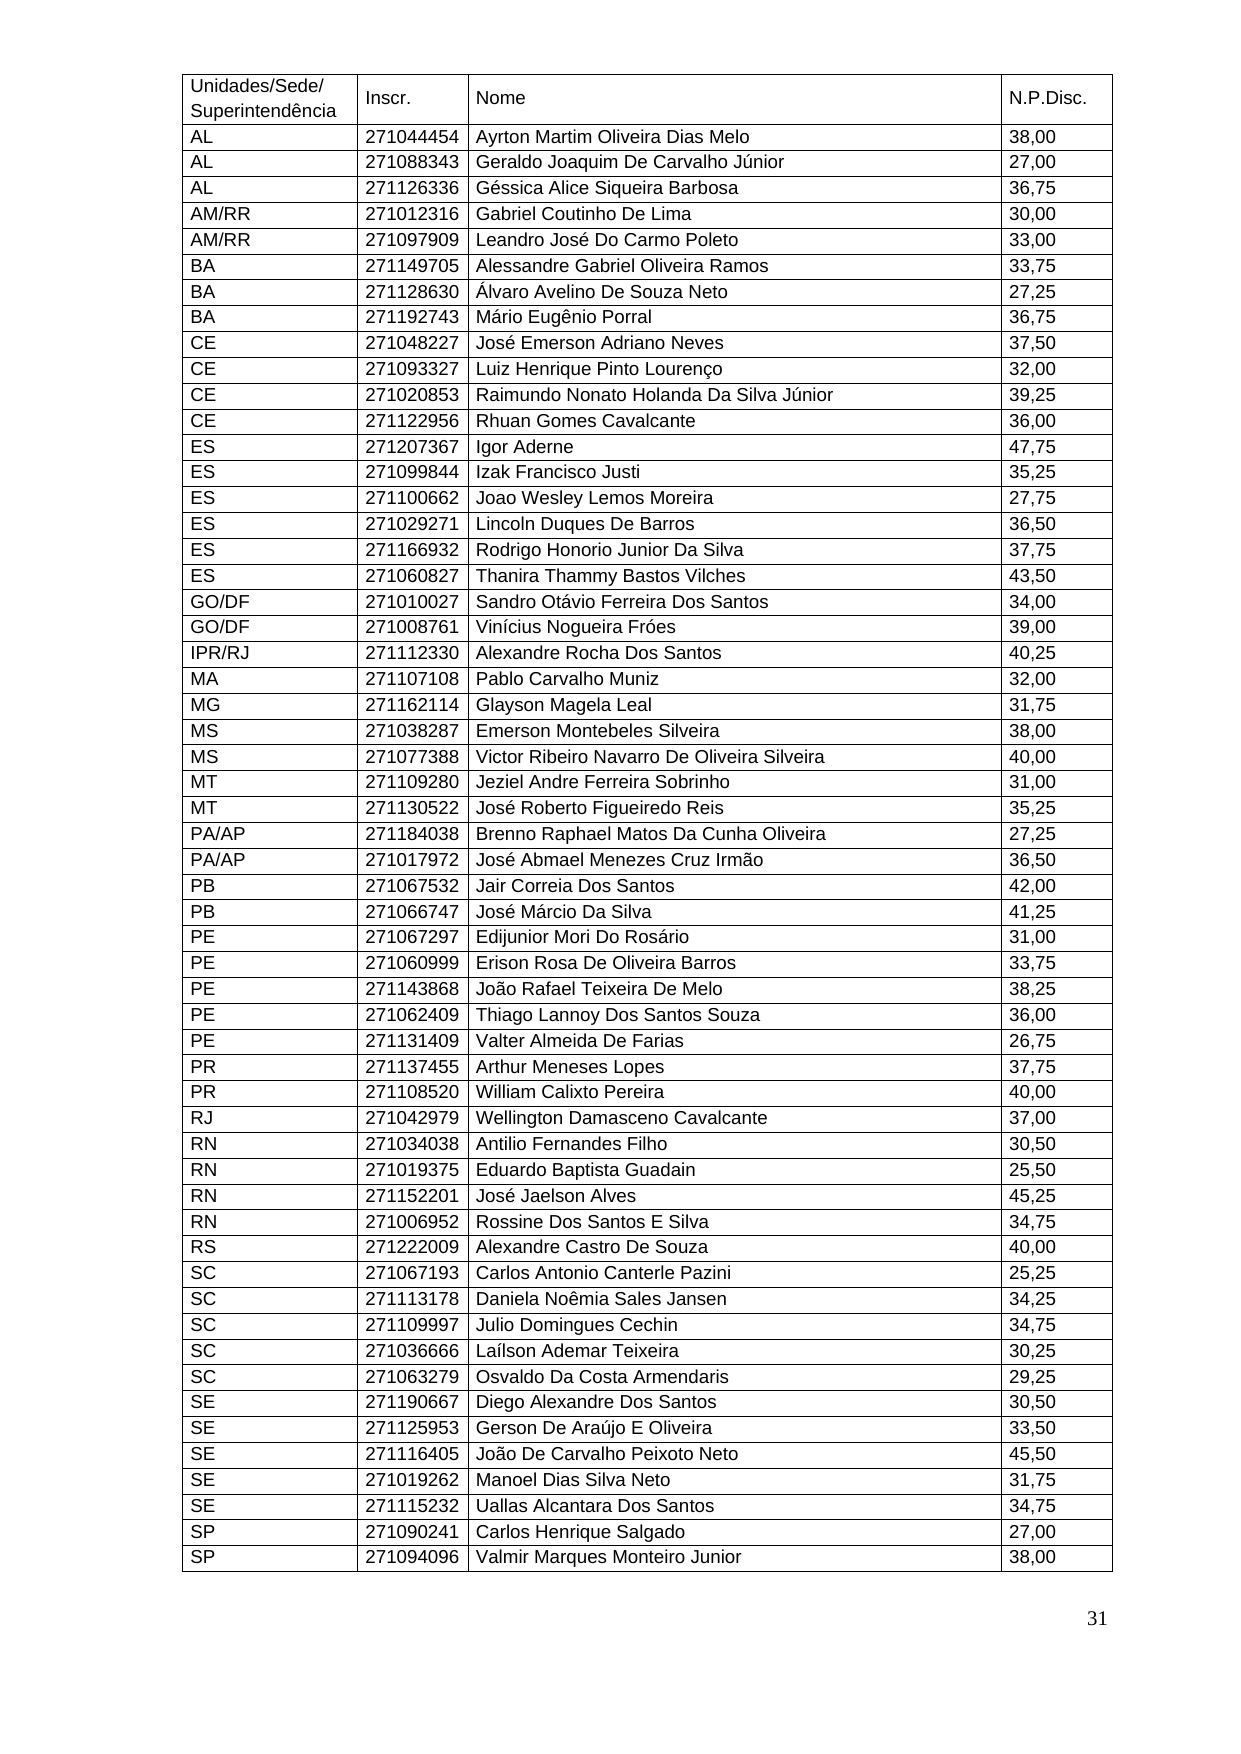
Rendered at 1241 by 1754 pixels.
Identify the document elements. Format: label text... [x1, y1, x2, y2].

table_cell 25,25 [1002, 1262, 1112, 1287]
table_cell 38,25 [1002, 978, 1112, 1003]
table_cell Julio Domingues Cechin [469, 1314, 1001, 1338]
table_cell 29,25 [1002, 1365, 1112, 1390]
table_cell BA [183, 280, 357, 305]
table_cell RN [183, 1185, 357, 1209]
table_cell Geraldo Joaquim De Carvalho Júnior [469, 151, 1001, 176]
table_cell Leandro José Do Carmo Poleto [469, 229, 1001, 253]
table_cell 271184038 [358, 823, 468, 848]
table_cell 271044454 [358, 125, 468, 150]
table_cell SC [183, 1288, 357, 1313]
table_cell CE [183, 332, 357, 357]
table_cell 36,00 [1002, 410, 1112, 434]
table_cell 271130522 [358, 797, 468, 822]
table_cell José Abmael Menezes Cruz Irmão [469, 849, 1001, 873]
table_cell MT [183, 771, 357, 796]
table_cell 271108520 [358, 1081, 468, 1106]
table_cell 45,25 [1002, 1185, 1112, 1209]
table_cell Álvaro Avelino De Souza Neto [469, 280, 1001, 305]
table_cell RN [183, 1210, 357, 1235]
table_cell PR [183, 1055, 357, 1080]
table_cell João Rafael Teixeira De Melo [469, 978, 1001, 1003]
table_cell 271067532 [358, 875, 468, 899]
table_cell 33,00 [1002, 229, 1112, 253]
table_cell GO/DF [183, 616, 357, 641]
table_cell PA/AP [183, 823, 357, 848]
table_cell 36,50 [1002, 849, 1112, 873]
table_cell 271067297 [358, 926, 468, 951]
table_cell Rossine Dos Santos E Silva [469, 1210, 1001, 1235]
table_cell 271099844 [358, 461, 468, 486]
table_cell RN [183, 1159, 357, 1183]
table_cell 271042979 [358, 1107, 468, 1132]
table_header Unidades/Sede/ Superintendência [183, 75, 357, 124]
table_cell 271034038 [358, 1133, 468, 1158]
table_cell Igor Aderne [469, 435, 1001, 460]
table_cell AM/RR [183, 229, 357, 253]
table_cell Gabriel Coutinho De Lima [469, 203, 1001, 228]
table_cell Géssica Alice Siqueira Barbosa [469, 177, 1001, 202]
table_cell AM/RR [183, 203, 357, 228]
table_cell BA [183, 306, 357, 331]
table_cell Osvaldo Da Costa Armendaris [469, 1365, 1001, 1390]
table_cell 271143868 [358, 978, 468, 1003]
table_cell João De Carvalho Peixoto Neto [469, 1443, 1001, 1468]
table_cell 271131409 [358, 1030, 468, 1054]
table_cell 271109997 [358, 1314, 468, 1338]
table_cell 43,50 [1002, 565, 1112, 589]
table_cell 34,75 [1002, 1495, 1112, 1519]
table_cell 271094096 [358, 1546, 468, 1571]
table_cell CE [183, 410, 357, 434]
table_cell PE [183, 1030, 357, 1054]
table_cell AL [183, 151, 357, 176]
table_cell PB [183, 875, 357, 899]
table_cell 40,00 [1002, 1081, 1112, 1106]
table_cell 271019375 [358, 1159, 468, 1183]
table_cell RN [183, 1133, 357, 1158]
table_cell 36,75 [1002, 306, 1112, 331]
table_cell Jair Correia Dos Santos [469, 875, 1001, 899]
table_cell PE [183, 952, 357, 977]
table_cell Mário Eugênio Porral [469, 306, 1001, 331]
table_cell 31,00 [1002, 926, 1112, 951]
table_cell Diego Alexandre Dos Santos [469, 1391, 1001, 1416]
table_cell 36,00 [1002, 1004, 1112, 1028]
table_cell 30,50 [1002, 1391, 1112, 1416]
table_cell 33,75 [1002, 952, 1112, 977]
table_cell 271126336 [358, 177, 468, 202]
table_cell 271060999 [358, 952, 468, 977]
table_cell ES [183, 565, 357, 589]
table_cell PB [183, 900, 357, 925]
table_cell Carlos Henrique Salgado [469, 1520, 1001, 1545]
table_cell José Jaelson Alves [469, 1185, 1001, 1209]
table_cell 271137455 [358, 1055, 468, 1080]
table_cell 271066747 [358, 900, 468, 925]
table_cell 47,75 [1002, 435, 1112, 460]
table_cell 39,00 [1002, 616, 1112, 641]
table_header Nome [469, 75, 1001, 124]
table_cell 27,25 [1002, 280, 1112, 305]
table_cell SE [183, 1391, 357, 1416]
table_cell Jeziel Andre Ferreira Sobrinho [469, 771, 1001, 796]
table_cell Brenno Raphael Matos Da Cunha Oliveira [469, 823, 1001, 848]
table_cell 38,00 [1002, 720, 1112, 744]
table_cell RJ [183, 1107, 357, 1132]
table_cell Raimundo Nonato Holanda Da Silva Júnior [469, 384, 1001, 408]
table_cell Sandro Otávio Ferreira Dos Santos [469, 590, 1001, 615]
table_cell 271093327 [358, 358, 468, 383]
table_cell 35,25 [1002, 461, 1112, 486]
table_cell MS [183, 745, 357, 770]
table_cell 271162114 [358, 694, 468, 718]
table_cell 27,00 [1002, 151, 1112, 176]
table_cell Alexandre Rocha Dos Santos [469, 642, 1001, 667]
table_cell Thanira Thammy Bastos Vilches [469, 565, 1001, 589]
table_cell 27,00 [1002, 1520, 1112, 1545]
table_header N.P.Disc. [1002, 75, 1112, 124]
table_cell 271125953 [358, 1417, 468, 1442]
table_cell CE [183, 384, 357, 408]
table_cell 32,00 [1002, 358, 1112, 383]
table_cell 40,00 [1002, 1236, 1112, 1261]
table_cell Gerson De Araújo E Oliveira [469, 1417, 1001, 1442]
table_cell 31,75 [1002, 1469, 1112, 1493]
table_cell SC [183, 1314, 357, 1338]
table_cell 271036666 [358, 1340, 468, 1364]
table_cell 37,00 [1002, 1107, 1112, 1132]
table_cell AL [183, 177, 357, 202]
table_cell 37,75 [1002, 1055, 1112, 1080]
table_cell MG [183, 694, 357, 718]
table_cell SP [183, 1520, 357, 1545]
table_cell 37,50 [1002, 332, 1112, 357]
table_cell José Roberto Figueiredo Reis [469, 797, 1001, 822]
table_cell ES [183, 513, 357, 538]
table_cell 30,50 [1002, 1133, 1112, 1158]
table_cell 34,75 [1002, 1210, 1112, 1235]
table_cell Alessandre Gabriel Oliveira Ramos [469, 255, 1001, 279]
table_cell 271166932 [358, 539, 468, 563]
table_cell PE [183, 1004, 357, 1028]
table_cell ES [183, 539, 357, 563]
table_cell Vinícius Nogueira Fróes [469, 616, 1001, 641]
table_cell 34,00 [1002, 590, 1112, 615]
table_cell William Calixto Pereira [469, 1081, 1001, 1106]
table_cell 40,25 [1002, 642, 1112, 667]
table_cell José Emerson Adriano Neves [469, 332, 1001, 357]
table_cell Uallas Alcantara Dos Santos [469, 1495, 1001, 1519]
table_cell 271048227 [358, 332, 468, 357]
table_cell Valmir Marques Monteiro Junior [469, 1546, 1001, 1571]
table_cell ES [183, 461, 357, 486]
table_cell Thiago Lannoy Dos Santos Souza [469, 1004, 1001, 1028]
table_cell PE [183, 978, 357, 1003]
table_cell Luiz Henrique Pinto Lourenço [469, 358, 1001, 383]
table_cell 271128630 [358, 280, 468, 305]
table_cell Victor Ribeiro Navarro De Oliveira Silveira [469, 745, 1001, 770]
table_cell BA [183, 255, 357, 279]
table_cell Emerson Montebeles Silveira [469, 720, 1001, 744]
table_cell 27,25 [1002, 823, 1112, 848]
table_cell 30,00 [1002, 203, 1112, 228]
table_cell 45,50 [1002, 1443, 1112, 1468]
table_cell Eduardo Baptista Guadain [469, 1159, 1001, 1183]
table_cell 37,75 [1002, 539, 1112, 563]
table_cell PR [183, 1081, 357, 1106]
table_cell 271020853 [358, 384, 468, 408]
table_cell Rhuan Gomes Cavalcante [469, 410, 1001, 434]
table_cell 271077388 [358, 745, 468, 770]
table_cell 271222009 [358, 1236, 468, 1261]
table_cell SE [183, 1417, 357, 1442]
table_cell Carlos Antonio Canterle Pazini [469, 1262, 1001, 1287]
table_cell 32,00 [1002, 668, 1112, 693]
table_cell 271038287 [358, 720, 468, 744]
table_cell 271012316 [358, 203, 468, 228]
table_cell SC [183, 1365, 357, 1390]
table_cell 271152201 [358, 1185, 468, 1209]
table_cell 26,75 [1002, 1030, 1112, 1054]
table_cell Manoel Dias Silva Neto [469, 1469, 1001, 1493]
table_cell IPR/RJ [183, 642, 357, 667]
table_cell 271088343 [358, 151, 468, 176]
table_cell 271115232 [358, 1495, 468, 1519]
table_cell PE [183, 926, 357, 951]
table_cell 271112330 [358, 642, 468, 667]
table_cell ES [183, 435, 357, 460]
table_cell 271017972 [358, 849, 468, 873]
table_cell 271100662 [358, 487, 468, 512]
table_cell 31,75 [1002, 694, 1112, 718]
table_cell 271006952 [358, 1210, 468, 1235]
table_cell SC [183, 1262, 357, 1287]
table_cell 36,50 [1002, 513, 1112, 538]
table_cell Ayrton Martim Oliveira Dias Melo [469, 125, 1001, 150]
table_cell 271090241 [358, 1520, 468, 1545]
table_cell 35,25 [1002, 797, 1112, 822]
table_cell 271097909 [358, 229, 468, 253]
table_cell 271008761 [358, 616, 468, 641]
table_cell 34,25 [1002, 1288, 1112, 1313]
table_cell 271067193 [358, 1262, 468, 1287]
table_cell Rodrigo Honorio Junior Da Silva [469, 539, 1001, 563]
table_cell Glayson Magela Leal [469, 694, 1001, 718]
table_cell Arthur Meneses Lopes [469, 1055, 1001, 1080]
table_cell Joao Wesley Lemos Moreira [469, 487, 1001, 512]
table_cell 25,50 [1002, 1159, 1112, 1183]
table_cell 271019262 [358, 1469, 468, 1493]
table_cell 39,25 [1002, 384, 1112, 408]
table_cell ES [183, 487, 357, 512]
table_cell 271116405 [358, 1443, 468, 1468]
table_cell Erison Rosa De Oliveira Barros [469, 952, 1001, 977]
table_cell 271122956 [358, 410, 468, 434]
table_cell 271062409 [358, 1004, 468, 1028]
table_cell PA/AP [183, 849, 357, 873]
table_cell 36,75 [1002, 177, 1112, 202]
table_cell José Márcio Da Silva [469, 900, 1001, 925]
table_cell SP [183, 1546, 357, 1571]
table_cell 34,75 [1002, 1314, 1112, 1338]
table_cell MS [183, 720, 357, 744]
table_cell Wellington Damasceno Cavalcante [469, 1107, 1001, 1132]
table_cell CE [183, 358, 357, 383]
table_cell SC [183, 1340, 357, 1364]
table_cell Valter Almeida De Farias [469, 1030, 1001, 1054]
table_cell 33,50 [1002, 1417, 1112, 1442]
table_cell RS [183, 1236, 357, 1261]
table_cell GO/DF [183, 590, 357, 615]
table_cell SE [183, 1469, 357, 1493]
table_cell Antilio Fernandes Filho [469, 1133, 1001, 1158]
table_cell 271063279 [358, 1365, 468, 1390]
table_cell 31,00 [1002, 771, 1112, 796]
table_cell Alexandre Castro De Souza [469, 1236, 1001, 1261]
table_cell AL [183, 125, 357, 150]
table_cell 40,00 [1002, 745, 1112, 770]
table_cell 271149705 [358, 255, 468, 279]
table_cell 271029271 [358, 513, 468, 538]
table_cell 41,25 [1002, 900, 1112, 925]
table_cell 271207367 [358, 435, 468, 460]
table_cell 27,75 [1002, 487, 1112, 512]
table_cell SE [183, 1443, 357, 1468]
table_cell Laílson Ademar Teixeira [469, 1340, 1001, 1364]
table_cell Pablo Carvalho Muniz [469, 668, 1001, 693]
table_cell 30,25 [1002, 1340, 1112, 1364]
table_cell Izak Francisco Justi [469, 461, 1001, 486]
table_cell 271107108 [358, 668, 468, 693]
table_cell 38,00 [1002, 125, 1112, 150]
table_cell 38,00 [1002, 1546, 1112, 1571]
table_cell SE [183, 1495, 357, 1519]
table_cell Lincoln Duques De Barros [469, 513, 1001, 538]
table_cell 42,00 [1002, 875, 1112, 899]
table_cell 33,75 [1002, 255, 1112, 279]
table_cell MA [183, 668, 357, 693]
table_cell 271192743 [358, 306, 468, 331]
table_cell 271113178 [358, 1288, 468, 1313]
table_cell Daniela Noêmia Sales Jansen [469, 1288, 1001, 1313]
table_header Inscr. [358, 75, 468, 124]
table_cell 271109280 [358, 771, 468, 796]
table_cell Edijunior Mori Do Rosário [469, 926, 1001, 951]
table_cell MT [183, 797, 357, 822]
table_cell 271190667 [358, 1391, 468, 1416]
table_cell 271010027 [358, 590, 468, 615]
table_cell 271060827 [358, 565, 468, 589]
